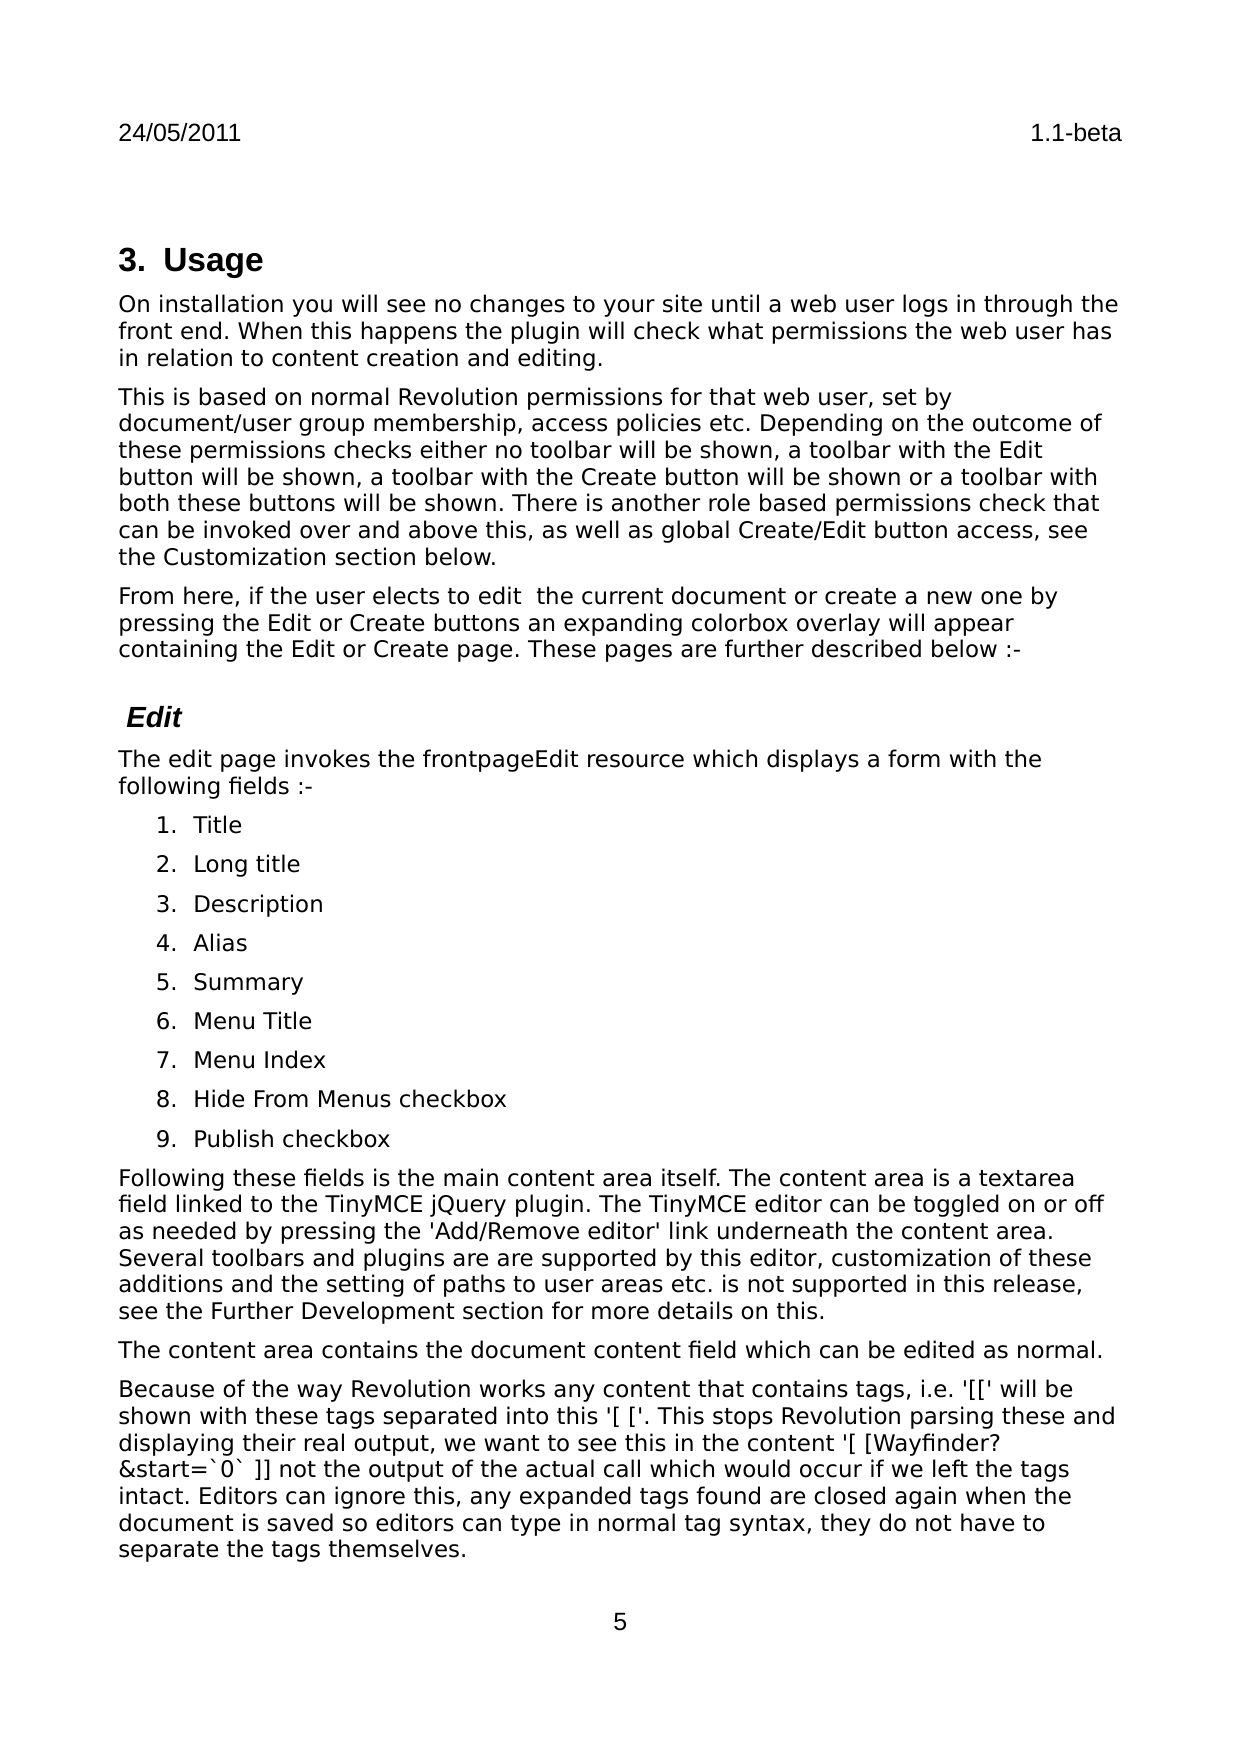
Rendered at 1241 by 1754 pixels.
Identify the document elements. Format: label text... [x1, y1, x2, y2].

list Title [156, 812, 1122, 839]
list Publish checkbox [156, 1126, 1122, 1152]
list Hide From Menus checkbox [156, 1087, 1122, 1113]
list Menu Index [156, 1047, 1122, 1074]
list Alias [156, 930, 1122, 957]
list Long title [156, 852, 1122, 878]
text Because of the way Revolution works any content that contains tags, i.e. '[[' will be shown with these tags separated into this '[ ['. This stops Revolution parsing these and displaying their real output, we want to see this in the content '[ [Wayfinder? &start=`0` ]] not the output of the actual call which would occur if we left the tags intact. Editors can ignore this, any expanded tags found are closed again when the document is saved so editors can type in normal tag syntax, they do not have to separate the tags themselves. [118, 1377, 1122, 1563]
list Summary [156, 969, 1122, 996]
list Menu Title [156, 1008, 1122, 1035]
text From here, if the user elects to edit the current document or create a new one by pressing the Edit or Create buttons an expanding colorbox overlay will appear containing the Edit or Create page. These pages are further described below :- [118, 583, 1122, 663]
subtitle Usage [118, 240, 1122, 279]
text The edit page invokes the frontpageEdit resource which displays a form with the following fields :- [118, 747, 1122, 800]
text The content area contains the document content field which can be edited as normal. [118, 1337, 1122, 1364]
text Following these fields is the main content area itself. The content area is a textarea field linked to the TinyMCE jQuery plugin. The TinyMCE editor can be toggled on or off as needed by pressing the 'Add/Remove editor' link underneath the content area. Several toolbars and plugins are are supported by this editor, customization of these additions and the setting of paths to user areas etc. is not supported in this release, see the Further Development section for more details on this. [118, 1165, 1122, 1325]
text This is based on normal Revolution permissions for that web user, set by document/user group membership, access policies etc. Depending on the outcome of these permissions checks either no toolbar will be shown, a toolbar with the Edit button will be shown, a toolbar with the Create button will be shown or a toolbar with both these buttons will be shown. There is another role based permissions check that can be invoked over and above this, as well as global Create/Edit button access, see the Customization section below. [118, 384, 1122, 571]
subtitle Edit [118, 701, 1122, 734]
text On installation you will see no changes to your site until a web user logs in through the front end. When this happens the plugin will check what permissions the web user has in relation to content creation and editing. [118, 291, 1122, 371]
list Description [156, 891, 1122, 917]
